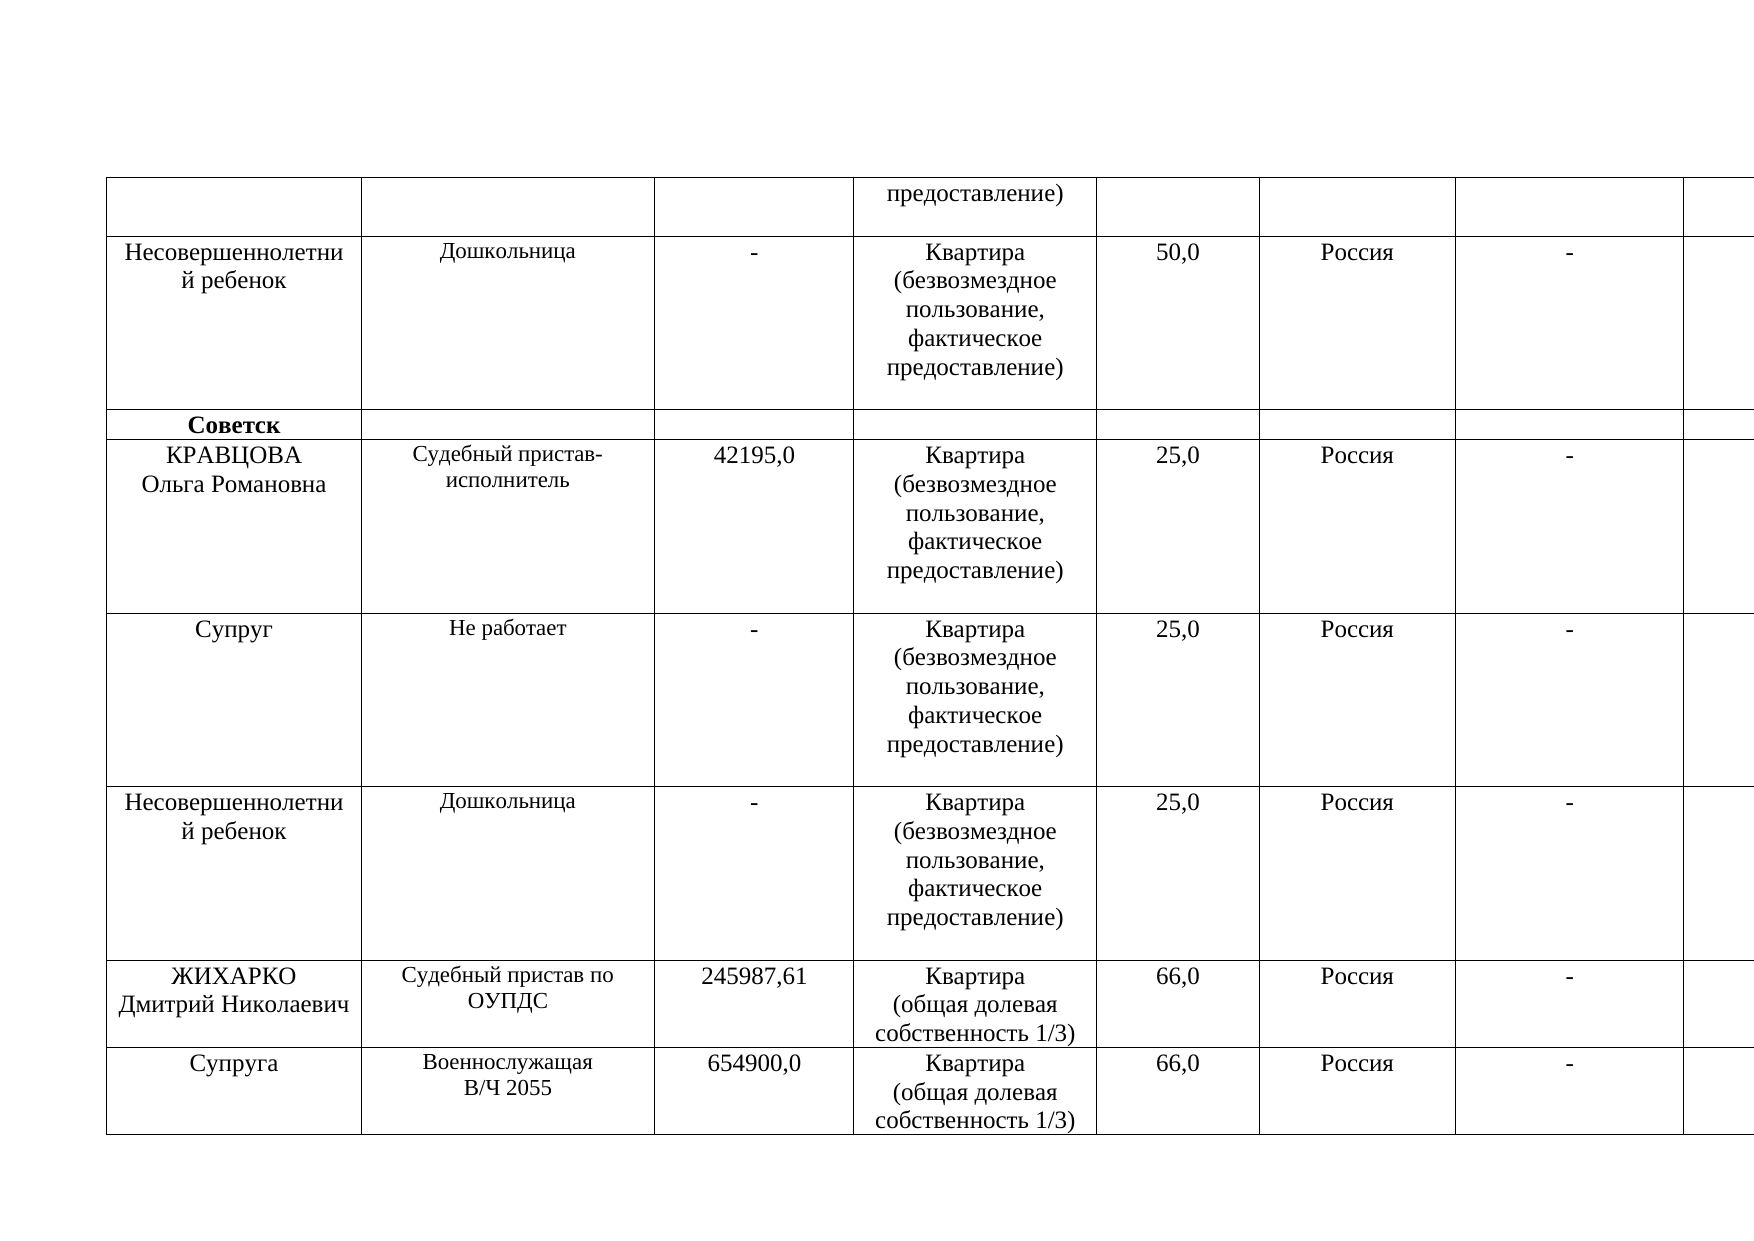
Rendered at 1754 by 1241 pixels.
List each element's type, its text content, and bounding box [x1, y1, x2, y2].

table_cell [1684, 440, 1754, 613]
table_cell [362, 410, 654, 439]
table_cell Квартира (общая долевая собственность 1/3) [854, 1048, 1096, 1134]
table_cell 25,0 [1097, 614, 1259, 786]
table_cell Дошкольница [362, 237, 654, 409]
table_cell КРАВЦОВА Ольга Романовна [107, 440, 361, 613]
table_cell - [1456, 178, 1683, 236]
table_cell Дошкольница [362, 787, 654, 960]
table_cell 245987,61 [655, 961, 853, 1047]
table_cell Квартира (общая долевая собственность 1/3) [854, 961, 1096, 1047]
table_cell 654900,0 [655, 1048, 853, 1134]
table_cell Россия [1260, 961, 1455, 1047]
table_cell [362, 178, 654, 236]
table_cell [854, 410, 1096, 439]
table_cell 50,0 [1097, 237, 1259, 409]
table_cell - [1456, 1048, 1683, 1134]
table_cell - [655, 614, 853, 786]
table_cell [1097, 410, 1259, 439]
table_cell [1684, 1048, 1754, 1134]
table_cell Судебный пристав по ОУПДС [362, 961, 654, 1047]
table_cell Военнослужащая В/Ч 2055 [362, 1048, 654, 1134]
table_cell Россия [1260, 440, 1455, 613]
table_cell - [655, 237, 853, 409]
table_cell [107, 178, 361, 236]
table_cell [1684, 237, 1754, 409]
table_cell [1684, 614, 1754, 786]
table_cell Несовершеннолетний ребенок [107, 787, 361, 960]
table_cell - [655, 178, 853, 236]
table_cell - [1456, 440, 1683, 613]
table_cell Россия [1260, 787, 1455, 960]
table_cell Судебный пристав-исполнитель [362, 440, 654, 613]
table_cell - [1456, 237, 1683, 409]
table_cell Квартира (безвозмездное пользование, фактическое предоставление) [854, 614, 1096, 786]
table_cell ЖИХАРКО Дмитрий Николаевич [107, 961, 361, 1047]
table_cell 66,0 [1097, 961, 1259, 1047]
table_cell [1684, 178, 1754, 236]
table_cell Квартира (безвозмездное пользование, фактическое предоставление) [854, 787, 1096, 960]
table_cell [1260, 410, 1455, 439]
table_cell 25,0 [1097, 440, 1259, 613]
table_cell - [655, 787, 853, 960]
table_cell [1097, 178, 1259, 236]
table_cell 66,0 [1097, 1048, 1259, 1134]
table_cell Квартира (безвозмездное пользование, фактическое предоставление) [854, 440, 1096, 613]
table_cell Квартира (безвозмездное пользование, фактическое предоставление) [854, 237, 1096, 409]
table_cell Не работает [362, 614, 654, 786]
table_cell Россия [1260, 1048, 1455, 1134]
table_cell 25,0 [1097, 787, 1259, 960]
table_cell [1684, 961, 1754, 1047]
table_cell - [1456, 787, 1683, 960]
table_cell Россия [1260, 614, 1455, 786]
table_cell Несовершеннолетний ребенок [107, 237, 361, 409]
table_cell 42195,0 [655, 440, 853, 613]
table_cell Супруга [107, 1048, 361, 1134]
table_cell [1260, 178, 1455, 236]
table_cell - [1456, 614, 1683, 786]
table_cell Россия [1260, 237, 1455, 409]
table_cell [655, 410, 853, 439]
table_cell Супруг [107, 614, 361, 786]
table_cell предоставление) [854, 178, 1096, 236]
table_cell [1684, 787, 1754, 960]
table_cell [1684, 410, 1754, 439]
table_cell [1456, 410, 1683, 439]
table_cell - [1456, 961, 1683, 1047]
table_cell Советск [107, 410, 361, 439]
